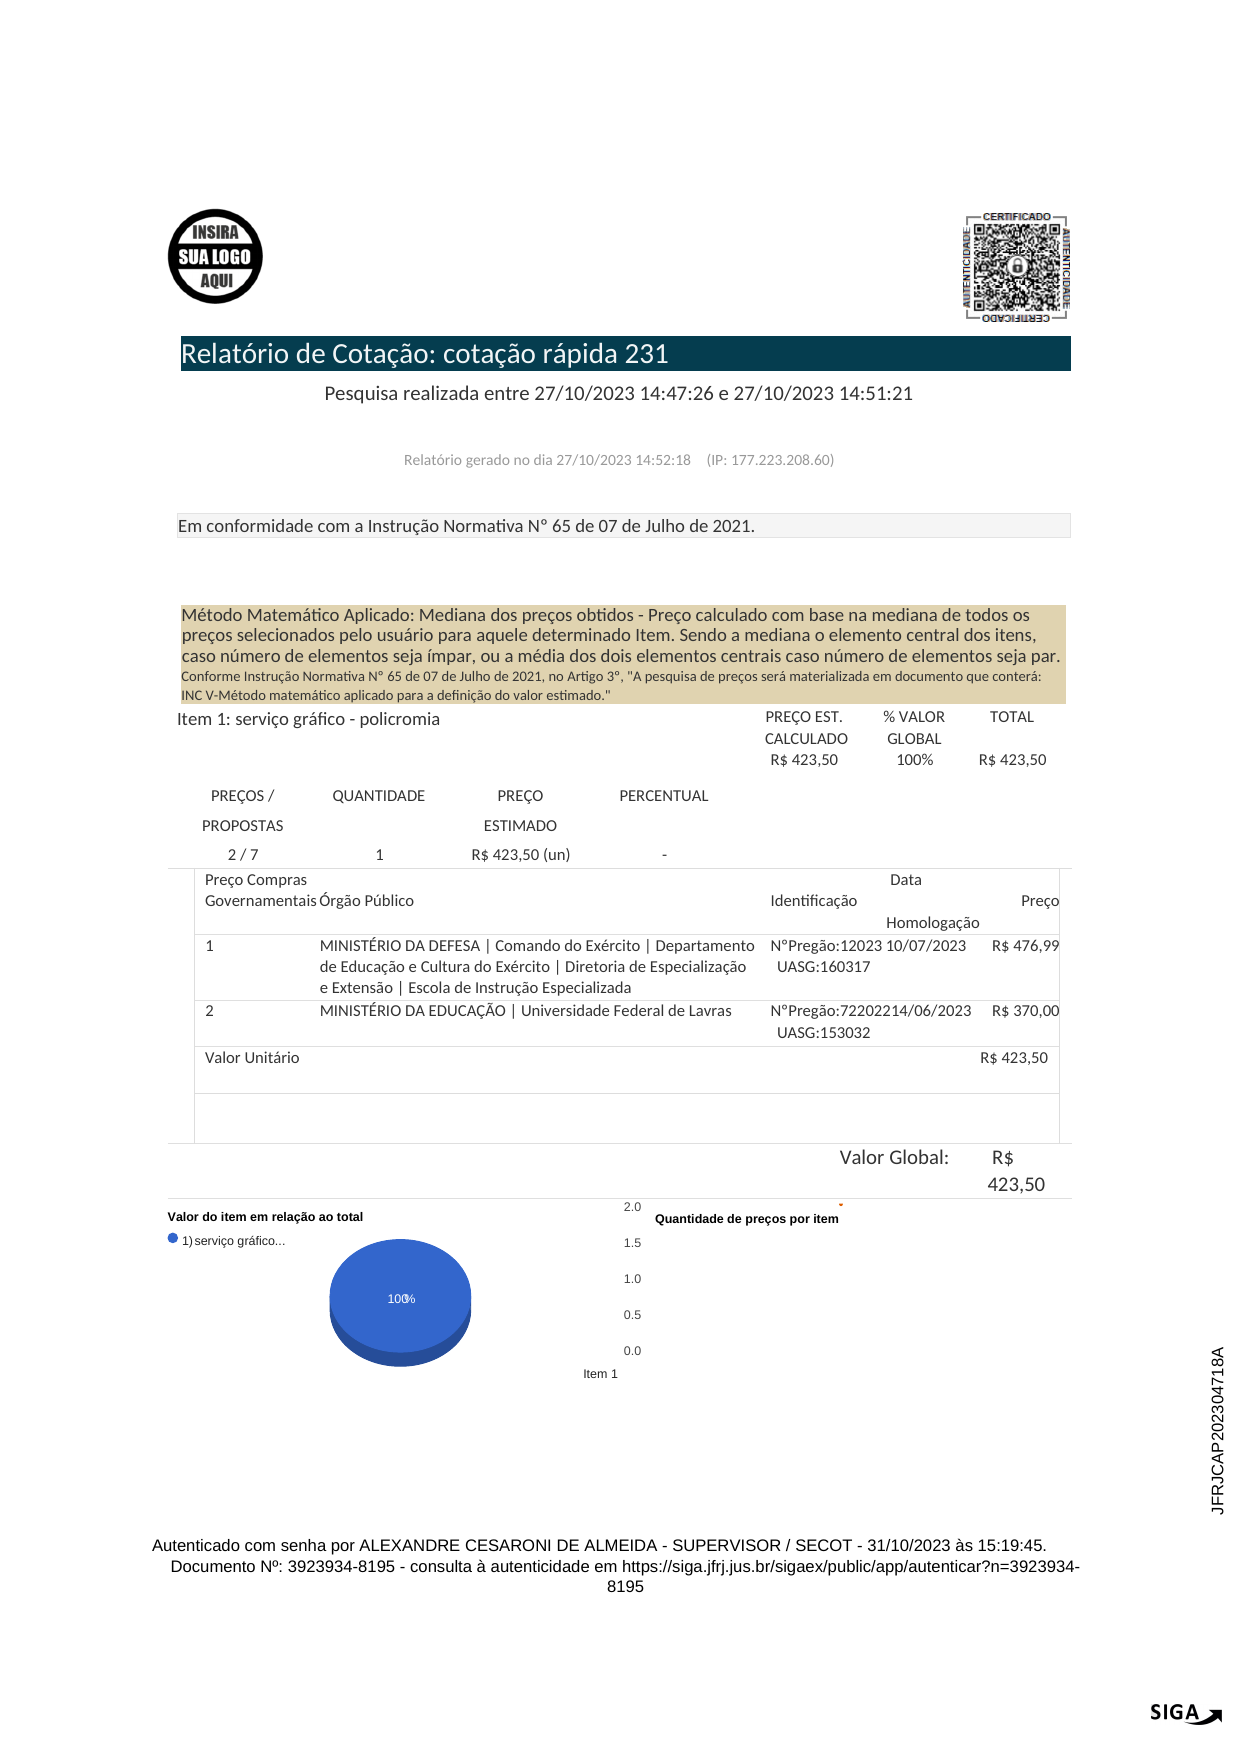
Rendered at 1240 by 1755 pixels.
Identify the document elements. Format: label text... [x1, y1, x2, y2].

table_cell 2 [195, 1001, 319, 1046]
text Conforme Instrução Normativa Nº 65 de 07 de Julho de 2021, no Artigo 3º, "A pesquisa de preços será materializada em documento que conterá: INC V-Método matemático aplicado para a definição do valor estimado." [181, 667, 1066, 704]
text Relatório de Cotação: cotação rápida 231 [181, 336, 1071, 371]
table_cell MINISTÉRIO DA EDUCAÇÃO | Universidade Federal de Lavras [319, 1001, 770, 1046]
table_cell Valor Unitário [195, 1047, 319, 1093]
table_cell MINISTÉRIO DA DEFESA | Comando do Exército | Departamento de Educação e Cultura do Exército | Diretoria de Especialização e Extensão | Escola de Instrução Especializada [319, 935, 770, 999]
text Método Matemático Aplicado: Mediana dos preços obtidos - Preço calculado com base na mediana de todos os preços selecionados pelo usuário para aquele determinado Item. Sendo a mediana o elemento central dos itens, caso número de elementos seja ímpar, ou a média dos dois elementos centrais caso número de elementos seja par. [181, 605, 1066, 667]
text Item 1 [168, 1199, 1033, 1381]
table_cell Órgão Público [319, 869, 770, 934]
table_cell [319, 1047, 770, 1093]
table_cell [1060, 869, 1072, 1143]
table_cell NºPregão:12023 10/07/2023 R$ 476,99 UASG:160317 [770, 935, 1059, 999]
table_cell [195, 1094, 770, 1143]
table_header PREÇO EST. % VALOR TOTAL CALCULADO GLOBAL R$ 423,50 100% R$ 423,50 [770, 707, 1072, 868]
table_cell R$ 423,50 [987, 1144, 1072, 1198]
table_cell [168, 869, 194, 1143]
table_cell Data Identificação Preço Homologação [770, 869, 1059, 934]
table_cell NºPregão:722022 14/06/2023 R$ 370,00 UASG:153032 [770, 1001, 1059, 1046]
table_header Item 1: serviço gráfico - policromia PREÇOS / QUANTIDADE PREÇO PERCENTUAL PROPOSTAS ESTIMADO 2 / 7 1 R$ 423,50 (un) - [168, 707, 770, 868]
text Pesquisa realizada entre 27/10/2023 14:47:26 e 27/10/2023 14:51:21 [168, 380, 1071, 405]
table_cell Preço Compras Governamentais [195, 869, 319, 934]
table_cell R$ 423,50 [770, 1047, 1059, 1093]
text Em conformidade com a Instrução Normativa Nº 65 de 07 de Julho de 2021. [178, 514, 1070, 537]
table_cell Mediana dos Preços Obtidos: R$ 423,50 [770, 1094, 1039, 1143]
text Relatório gerado no dia 27/10/2023 14:52:18 (IP: 177.223.208.60) [168, 450, 1071, 469]
table_cell [1039, 1094, 1059, 1143]
table_cell 1 [195, 935, 319, 999]
table_cell Valor Global: [168, 1144, 987, 1198]
